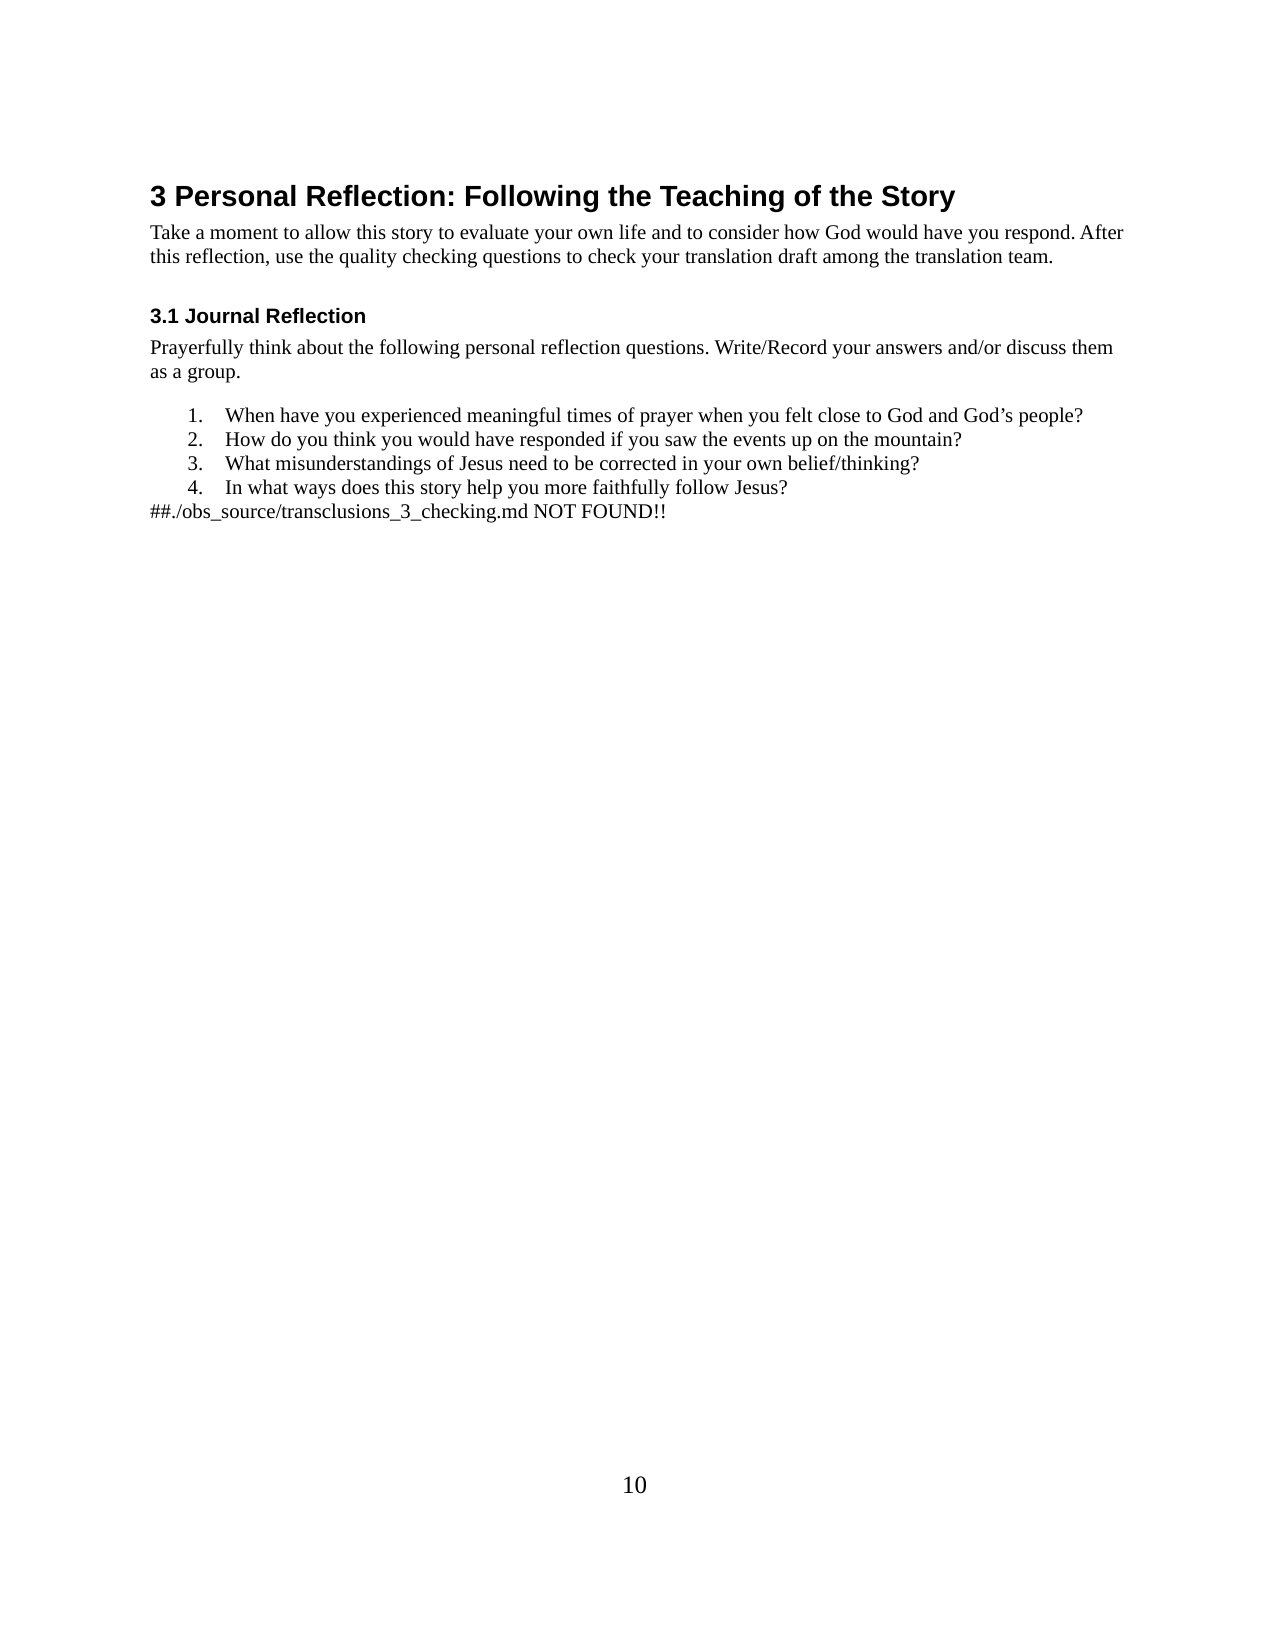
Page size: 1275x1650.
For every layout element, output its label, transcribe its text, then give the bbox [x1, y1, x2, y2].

text Prayerfully think about the following personal reflection questions. Write/Record your answers and/or discuss them as a group. [150, 335, 1125, 383]
subtitle 3.1 Journal Reflection [150, 304, 1125, 328]
list How do you think you would have responded if you saw the events up on the mountain? [187, 427, 1125, 451]
subtitle 3 Personal Reflection: Following the Teaching of the Story [150, 179, 1125, 212]
list In what ways does this story help you more faithfully follow Jesus? [187, 475, 1125, 499]
list What misunderstandings of Jesus need to be corrected in your own belief/thinking? [187, 451, 1125, 475]
text ##./obs_source/transclusions_3_checking.md NOT FOUND!! [150, 499, 1125, 523]
list When have you experienced meaningful times of prayer when you felt close to God and God’s people? [187, 403, 1125, 427]
text Take a moment to allow this story to evaluate your own life and to consider how God would have you respond. After this reflection, use the quality checking questions to check your translation draft among the translation team. [150, 220, 1125, 268]
